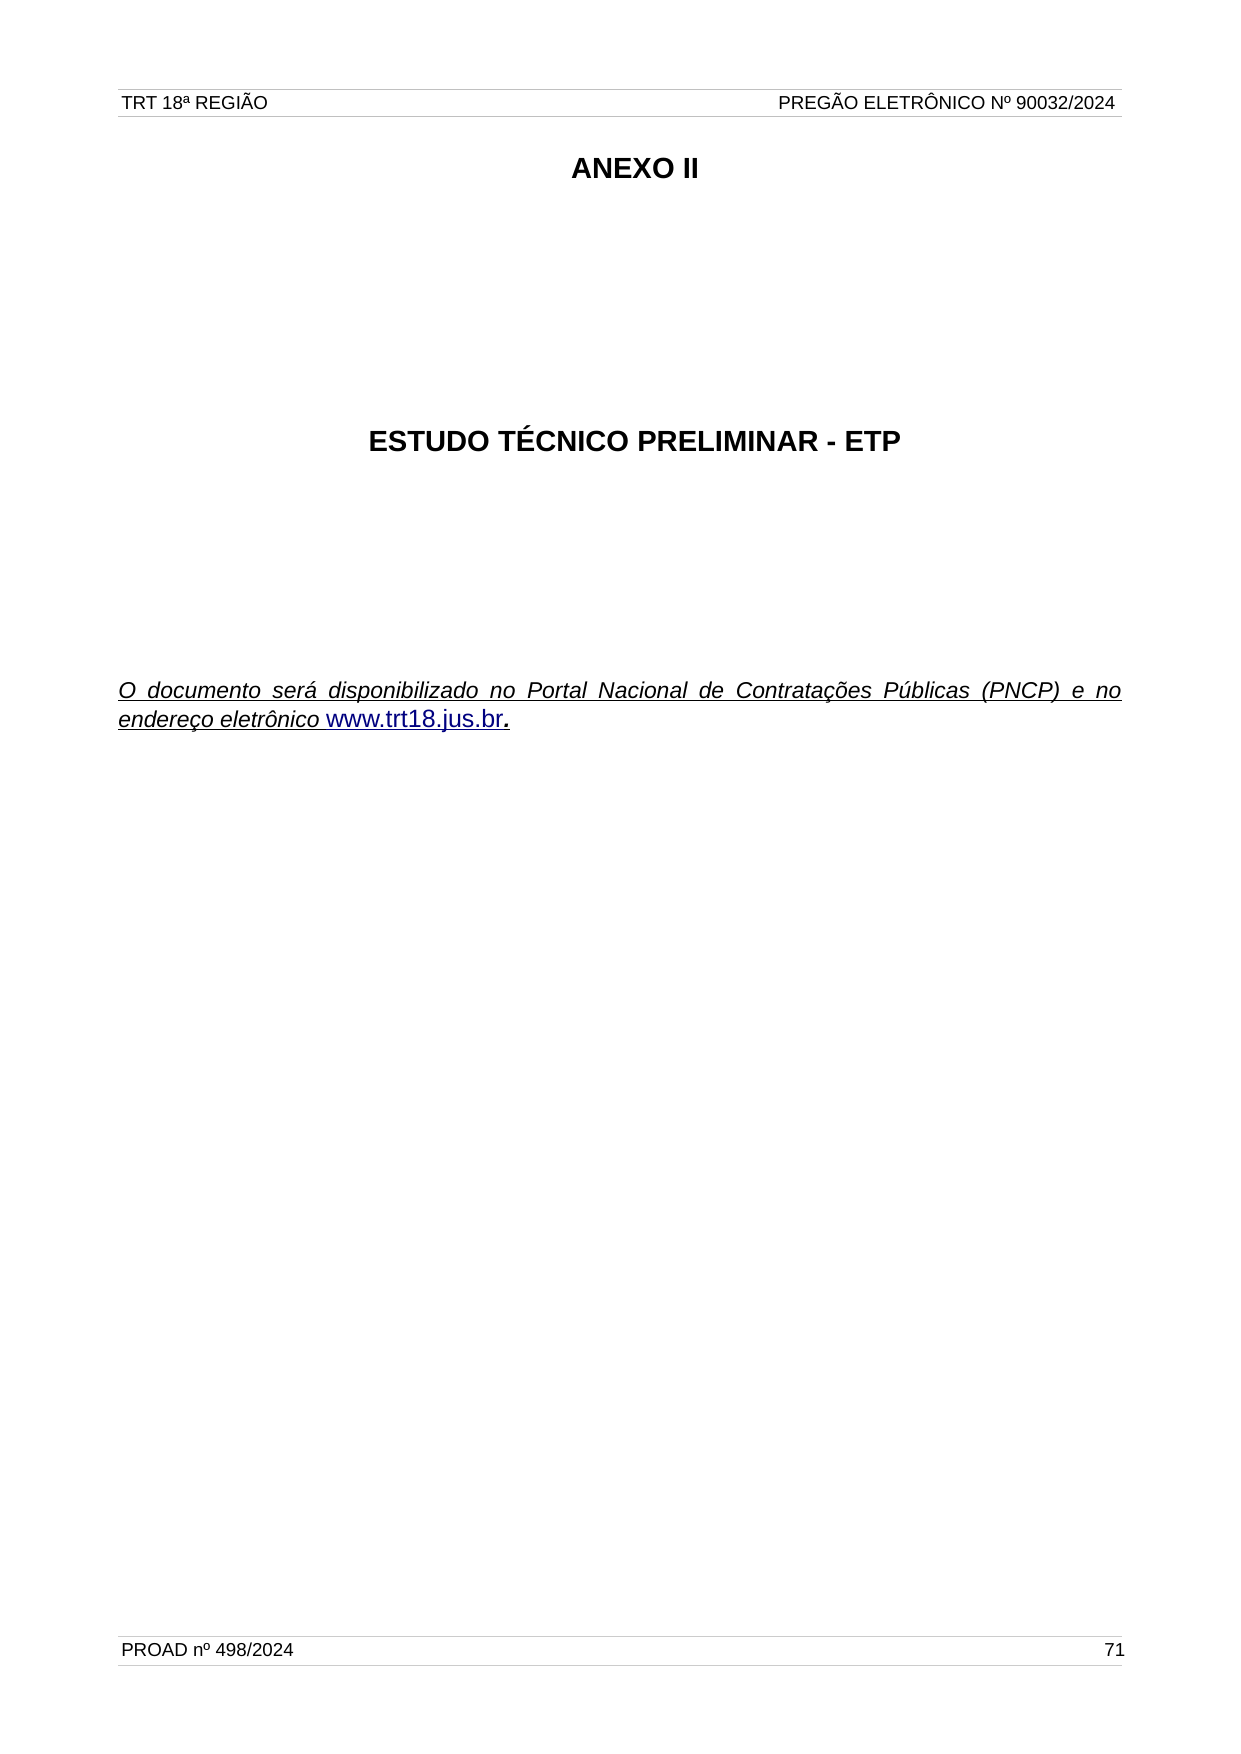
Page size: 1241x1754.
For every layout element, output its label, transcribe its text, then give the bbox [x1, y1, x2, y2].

text O documento será disponibilizado no Portal Nacional de Contratações Públicas (PNCP) e no [118, 677, 1122, 700]
text ANEXO II [148, 152, 1122, 185]
text ESTUDO TÉCNICO PRELIMINAR - ETP [148, 424, 1122, 458]
text endereço eletrônico www.trt18.jus.br. [118, 701, 1122, 732]
